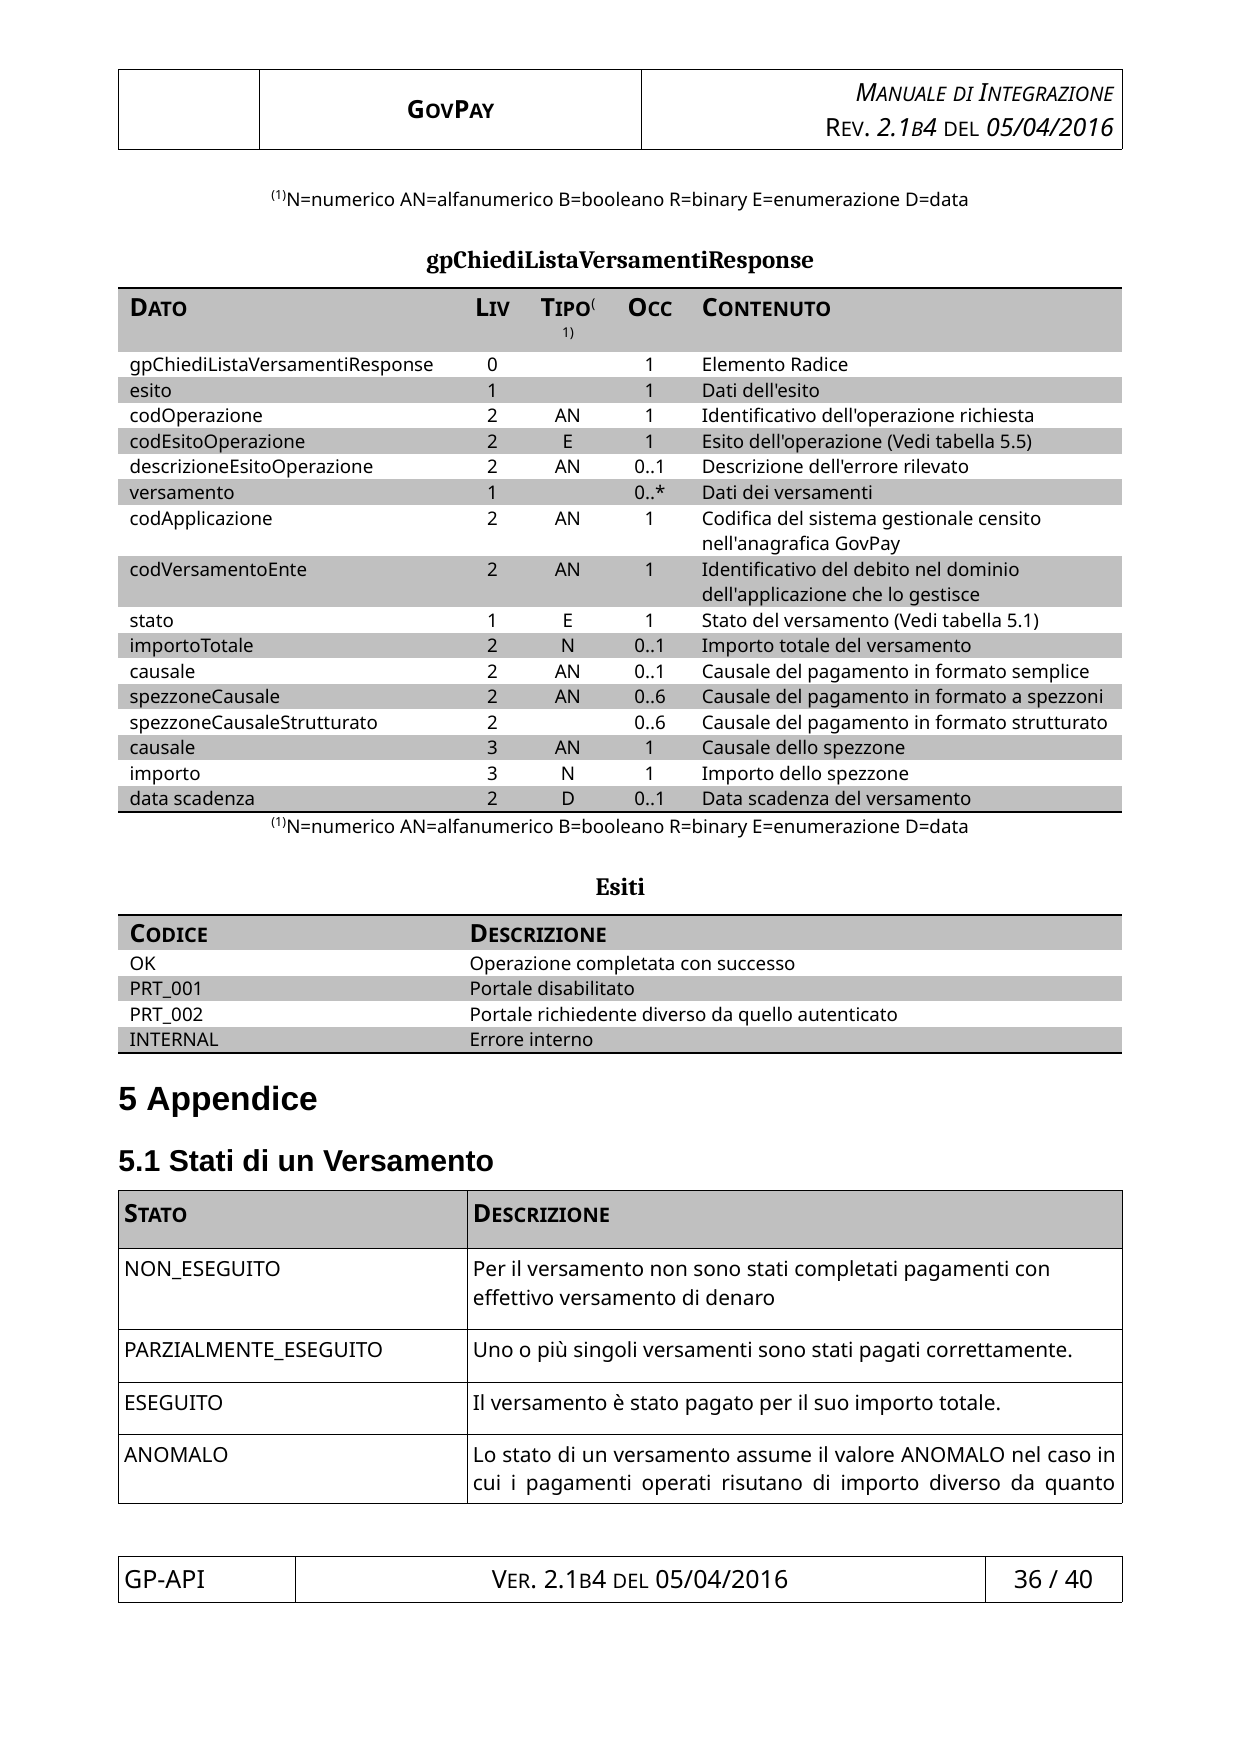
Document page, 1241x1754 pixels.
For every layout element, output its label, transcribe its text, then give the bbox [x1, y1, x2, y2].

table_cell 2 [458, 786, 526, 811]
table_cell 2 [458, 556, 526, 607]
text (1)N=numerico AN=alfanumerico B=booleano R=binary E=enumerazione D=data [118, 813, 1122, 839]
table_cell 3 [458, 735, 526, 760]
table_cell Descrizione dell'errore rilevato [690, 454, 1122, 479]
table_cell Per il versamento non sono stati completati pagamenti con effettivo versamento di denaro [468, 1249, 1122, 1329]
subtitle Appendice [118, 1079, 1122, 1118]
table_cell 3 [458, 760, 526, 786]
table_cell spezzoneCausale [118, 684, 458, 709]
table_cell PARZIALMENTE_ESEGUITO [119, 1330, 467, 1382]
table_cell Identificativo del debito nel dominio dell'applicazione che lo gestisce [690, 556, 1122, 607]
table_cell D [526, 786, 609, 811]
table_cell codVersamentoEnte [118, 556, 458, 607]
table_cell gpChiediListaVersamentiResponse [118, 352, 458, 377]
table_header Descrizione [468, 1191, 1122, 1248]
table_cell [526, 352, 609, 377]
table_cell 1 [609, 735, 690, 760]
table_cell Occ [609, 289, 690, 352]
table_cell codApplicazione [118, 505, 458, 556]
table_cell Data scadenza del versamento [690, 786, 1122, 811]
table_cell codOperazione [118, 403, 458, 428]
table_cell Errore interno [458, 1027, 1122, 1052]
table_cell 2 [458, 684, 526, 709]
table_cell Codifica del sistema gestionale censito nell'anagrafica GovPay [690, 505, 1122, 556]
table_cell 0..1 [609, 658, 690, 683]
table_cell Tipo(1) [526, 289, 609, 352]
table_cell causale [118, 658, 458, 683]
table_cell ANOMALO [119, 1435, 467, 1503]
table_cell [526, 709, 609, 734]
table_cell 0..6 [609, 709, 690, 734]
table_cell 1 [609, 760, 690, 786]
table_cell 1 [609, 607, 690, 632]
table_cell Causale del pagamento in formato strutturato [690, 709, 1122, 734]
table_cell Il versamento è stato pagato per il suo importo totale. [468, 1383, 1122, 1434]
table_cell Identificativo dell'operazione richiesta [690, 403, 1122, 428]
table_cell Importo dello spezzone [690, 760, 1122, 786]
table_cell importoTotale [118, 633, 458, 658]
text (1)N=numerico AN=alfanumerico B=booleano R=binary E=enumerazione D=data [118, 186, 1122, 212]
table_cell 2 [458, 709, 526, 734]
table_cell Dati dell'esito [690, 377, 1122, 403]
table_cell Stato del versamento (Vedi tabella 5.1) [690, 607, 1122, 632]
table_cell AN [526, 454, 609, 479]
table_cell 1 [458, 377, 526, 403]
table_cell 0..6 [609, 684, 690, 709]
table_cell 1 [609, 556, 690, 607]
table_cell 2 [458, 428, 526, 454]
table_cell Dato [118, 289, 458, 352]
table_cell Contenuto [690, 289, 1122, 352]
table_cell E [526, 428, 609, 454]
table_cell esito [118, 377, 458, 403]
table_cell AN [526, 684, 609, 709]
table_cell Elemento Radice [690, 352, 1122, 377]
table_cell PRT_001 [118, 976, 458, 1001]
table_cell 0..1 [609, 633, 690, 658]
table_cell spezzoneCausaleStrutturato [118, 709, 458, 734]
table_cell 2 [458, 633, 526, 658]
table_cell 2 [458, 454, 526, 479]
table_cell Causale dello spezzone [690, 735, 1122, 760]
table_cell Operazione completata con successo [458, 950, 1122, 976]
table_cell N [526, 760, 609, 786]
table_cell Dati dei versamenti [690, 479, 1122, 505]
table_cell causale [118, 735, 458, 760]
table_cell descrizioneEsitoOperazione [118, 454, 458, 479]
table_cell Liv [458, 289, 526, 352]
table_cell INTERNAL [118, 1027, 458, 1052]
table_cell AN [526, 735, 609, 760]
table_cell [526, 479, 609, 505]
table_cell codEsitoOperazione [118, 428, 458, 454]
table_cell data scadenza [118, 786, 458, 811]
subtitle Stati di un Versamento [118, 1143, 1122, 1178]
table_header Esiti [118, 873, 1122, 914]
table_cell PRT_002 [118, 1001, 458, 1027]
table_cell 1 [458, 479, 526, 505]
table_cell Causale del pagamento in formato a spezzoni [690, 684, 1122, 709]
table_cell 0..* [609, 479, 690, 505]
table_cell Importo totale del versamento [690, 633, 1122, 658]
table_cell 1 [609, 377, 690, 403]
table_cell Esito dell'operazione (Vedi tabella 5.5) [690, 428, 1122, 454]
table_cell 2 [458, 658, 526, 683]
table_cell Causale del pagamento in formato semplice [690, 658, 1122, 683]
table_cell [526, 377, 609, 403]
table_cell Portale disabilitato [458, 976, 1122, 1001]
table_cell AN [526, 658, 609, 683]
table_cell 2 [458, 403, 526, 428]
table_cell ESEGUITO [119, 1383, 467, 1434]
table_cell OK [118, 950, 458, 976]
table_cell 0 [458, 352, 526, 377]
table_cell NON_ESEGUITO [119, 1249, 467, 1329]
table_header gpChiediListaVersamentiResponse [118, 246, 1122, 287]
table_cell importo [118, 760, 458, 786]
table_cell Lo stato di un versamento assume il valore ANOMALO nel caso in cui i pagamenti operati risutano di importo diverso da quanto [468, 1435, 1122, 1503]
table_cell 2 [458, 505, 526, 556]
table_cell E [526, 607, 609, 632]
table_cell versamento [118, 479, 458, 505]
table_cell stato [118, 607, 458, 632]
table_header Stato [119, 1191, 467, 1248]
table_cell Uno o più singoli versamenti sono stati pagati correttamente. [468, 1330, 1122, 1382]
table_cell 1 [609, 403, 690, 428]
table_cell AN [526, 403, 609, 428]
table_cell 1 [609, 428, 690, 454]
table_cell 1 [609, 505, 690, 556]
table_cell N [526, 633, 609, 658]
table_cell 1 [458, 607, 526, 632]
table_cell 0..1 [609, 786, 690, 811]
table_cell Codice [118, 916, 458, 950]
table_cell 1 [609, 352, 690, 377]
table_cell Portale richiedente diverso da quello autenticato [458, 1001, 1122, 1027]
table_cell 0..1 [609, 454, 690, 479]
table_cell Descrizione [458, 916, 1122, 950]
table_cell AN [526, 556, 609, 607]
table_cell AN [526, 505, 609, 556]
